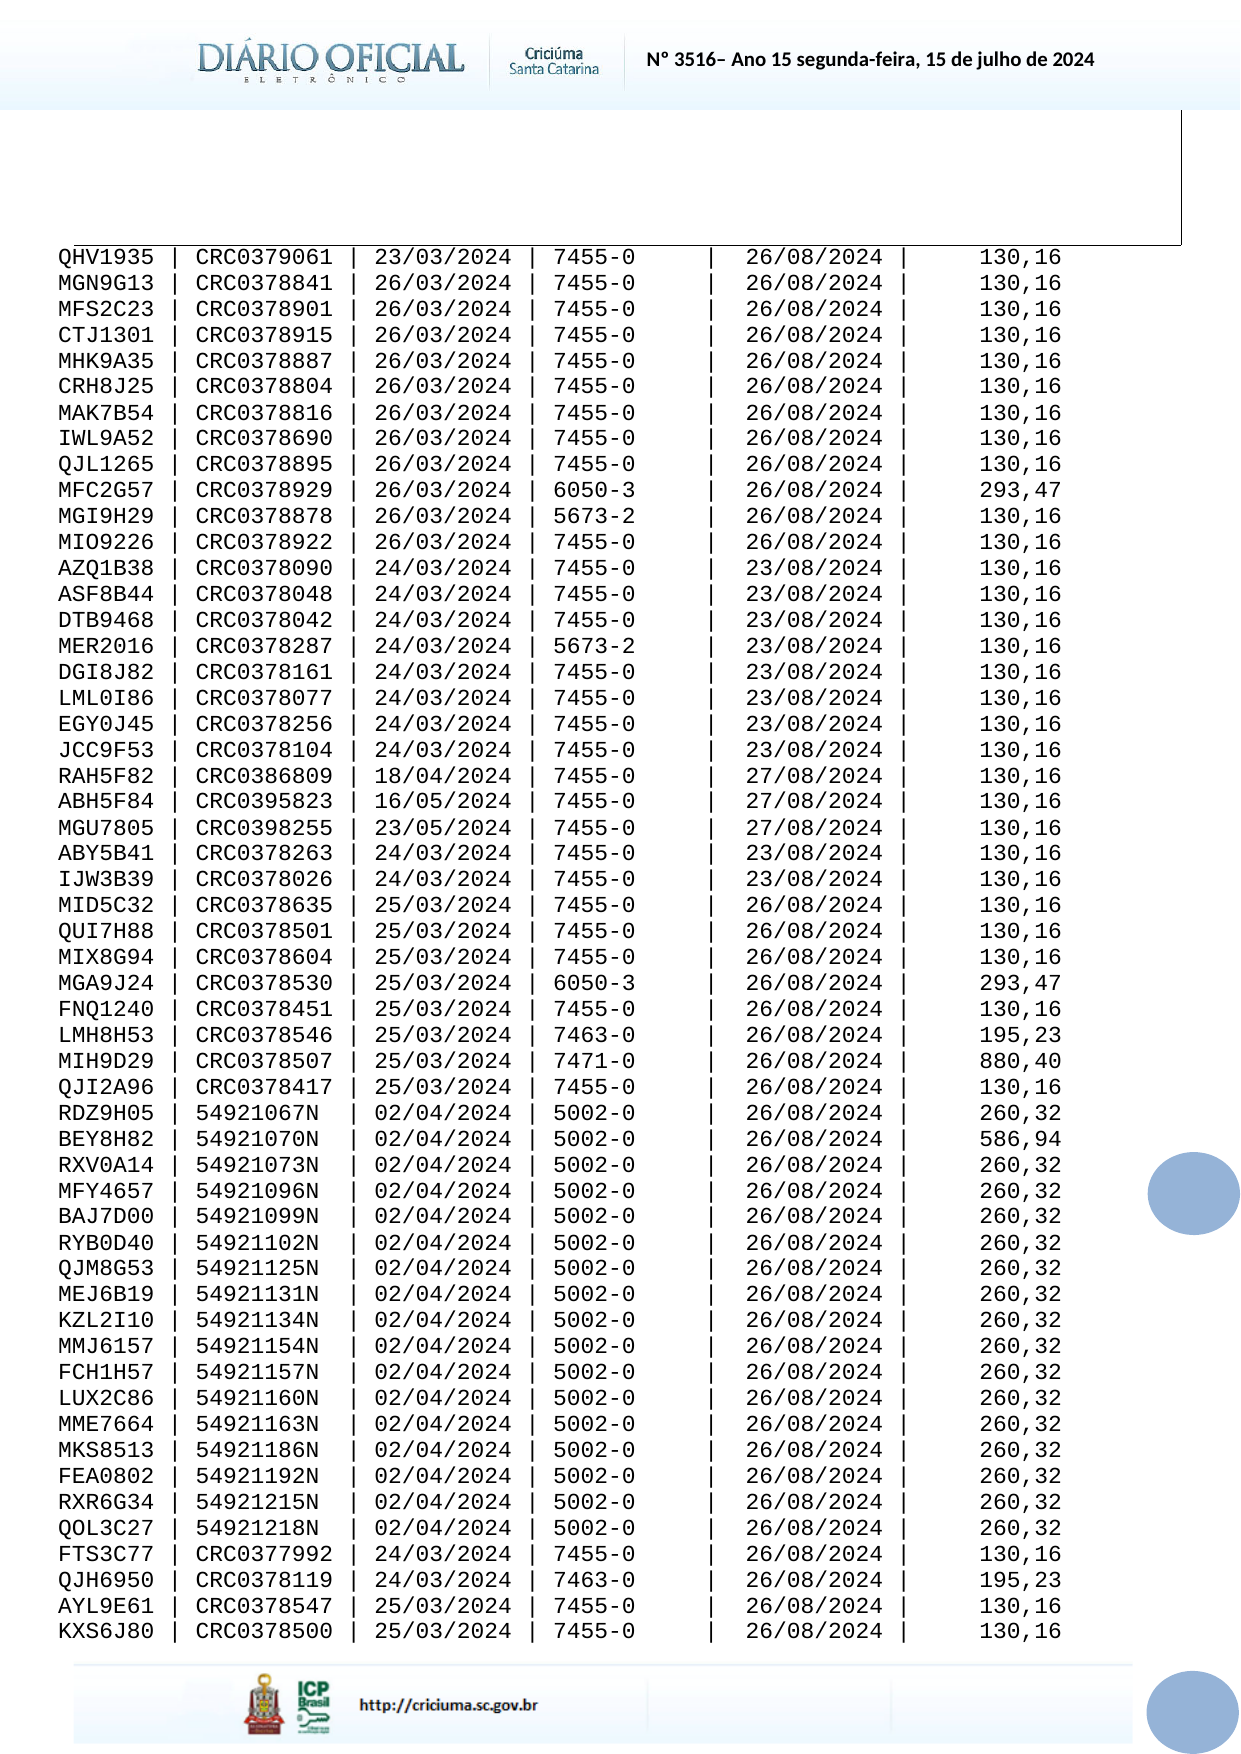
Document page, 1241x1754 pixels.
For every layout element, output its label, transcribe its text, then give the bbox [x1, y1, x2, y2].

text FNQ1240 | CRC0378451 | 25/03/2024 | 7455-0 | 26/08/2024 | 130,16 [44, 997, 1181, 1023]
text QJI2A96 | CRC0378417 | 25/03/2024 | 7455-0 | 26/08/2024 | 130,16 [44, 1075, 1181, 1101]
text QOL3C27 | 54921218N | 02/04/2024 | 5002-0 | 26/08/2024 | 260,32 [44, 1516, 1181, 1542]
text QUI7H88 | CRC0378501 | 25/03/2024 | 7455-0 | 26/08/2024 | 130,16 [44, 919, 1181, 946]
text MIH9D29 | CRC0378507 | 25/03/2024 | 7471-0 | 26/08/2024 | 880,40 [44, 1049, 1181, 1075]
text MID5C32 | CRC0378635 | 25/03/2024 | 7455-0 | 26/08/2024 | 130,16 [44, 894, 1181, 919]
text MHK9A35 | CRC0378887 | 26/03/2024 | 7455-0 | 26/08/2024 | 130,16 [44, 349, 1181, 375]
text EGY0J45 | CRC0378256 | 24/03/2024 | 7455-0 | 23/08/2024 | 130,16 [44, 712, 1181, 738]
text MIO9226 | CRC0378922 | 26/03/2024 | 7455-0 | 26/08/2024 | 130,16 [44, 531, 1181, 556]
text BAJ7D00 | 54921099N | 02/04/2024 | 5002-0 | 26/08/2024 | 260,32 [44, 1205, 1171, 1231]
text BEY8H82 | 54921070N | 02/04/2024 | 5002-0 | 26/08/2024 | 586,94 [44, 1127, 1181, 1153]
text MKS8513 | 54921186N | 02/04/2024 | 5002-0 | 26/08/2024 | 260,32 [44, 1438, 1181, 1464]
text MGN9G13 | CRC0378841 | 26/03/2024 | 7455-0 | 26/08/2024 | 130,16 [44, 271, 1181, 297]
text CRH8J25 | CRC0378804 | 26/03/2024 | 7455-0 | 26/08/2024 | 130,16 [44, 375, 1181, 401]
text QHV1935 | CRC0379061 | 23/03/2024 | 7455-0 | 26/08/2024 | 130,16 [44, 245, 1181, 271]
text MFS2C23 | CRC0378901 | 26/03/2024 | 7455-0 | 26/08/2024 | 130,16 [44, 297, 1181, 323]
text RAH5F82 | CRC0386809 | 18/04/2024 | 7455-0 | 27/08/2024 | 130,16 [44, 764, 1181, 790]
text ASF8B44 | CRC0378048 | 24/03/2024 | 7455-0 | 23/08/2024 | 130,16 [44, 582, 1181, 608]
text MME7664 | 54921163N | 02/04/2024 | 5002-0 | 26/08/2024 | 260,32 [44, 1412, 1181, 1438]
text RDZ9H05 | 54921067N | 02/04/2024 | 5002-0 | 26/08/2024 | 260,32 [44, 1101, 1181, 1127]
text MEJ6B19 | 54921131N | 02/04/2024 | 5002-0 | 26/08/2024 | 260,32 [44, 1283, 1181, 1309]
text MAK7B54 | CRC0378816 | 26/03/2024 | 7455-0 | 26/08/2024 | 130,16 [44, 401, 1181, 427]
text LUX2C86 | 54921160N | 02/04/2024 | 5002-0 | 26/08/2024 | 260,32 [44, 1386, 1181, 1412]
text CTJ1301 | CRC0378915 | 26/03/2024 | 7455-0 | 26/08/2024 | 130,16 [44, 323, 1181, 349]
text KZL2I10 | 54921134N | 02/04/2024 | 5002-0 | 26/08/2024 | 260,32 [44, 1309, 1181, 1334]
text DGI8J82 | CRC0378161 | 24/03/2024 | 7455-0 | 23/08/2024 | 130,16 [44, 660, 1181, 686]
text IWL9A52 | CRC0378690 | 26/03/2024 | 7455-0 | 26/08/2024 | 130,16 [44, 427, 1181, 453]
text AYL9E61 | CRC0378547 | 25/03/2024 | 7455-0 | 26/08/2024 | 130,16 [44, 1594, 1181, 1620]
text DTB9468 | CRC0378042 | 24/03/2024 | 7455-0 | 23/08/2024 | 130,16 [44, 608, 1181, 634]
text RYB0D40 | 54921102N | 02/04/2024 | 5002-0 | 26/08/2024 | 260,32 [44, 1231, 1181, 1257]
text MER2016 | CRC0378287 | 24/03/2024 | 5673-2 | 23/08/2024 | 130,16 [44, 634, 1181, 660]
text MIX8G94 | CRC0378604 | 25/03/2024 | 7455-0 | 26/08/2024 | 130,16 [44, 946, 1181, 971]
text MFC2G57 | CRC0378929 | 26/03/2024 | 6050-3 | 26/08/2024 | 293,47 [44, 479, 1181, 504]
text MGU7805 | CRC0398255 | 23/05/2024 | 7455-0 | 27/08/2024 | 130,16 [44, 816, 1181, 842]
text MFY4657 | 54921096N | 02/04/2024 | 5002-0 | 26/08/2024 | 260,32 [44, 1179, 1150, 1205]
text RXV0A14 | 54921073N | 02/04/2024 | 5002-0 | 26/08/2024 | 260,32 [44, 1153, 1180, 1179]
text AZQ1B38 | CRC0378090 | 24/03/2024 | 7455-0 | 23/08/2024 | 130,16 [44, 556, 1181, 582]
text MGI9H29 | CRC0378878 | 26/03/2024 | 5673-2 | 26/08/2024 | 130,16 [44, 504, 1181, 531]
text LML0I86 | CRC0378077 | 24/03/2024 | 7455-0 | 23/08/2024 | 130,16 [44, 686, 1181, 712]
text ABH5F84 | CRC0395823 | 16/05/2024 | 7455-0 | 27/08/2024 | 130,16 [44, 790, 1181, 816]
text FEA0802 | 54921192N | 02/04/2024 | 5002-0 | 26/08/2024 | 260,32 [44, 1464, 1181, 1490]
text JCC9F53 | CRC0378104 | 24/03/2024 | 7455-0 | 23/08/2024 | 130,16 [44, 738, 1181, 764]
text ABY5B41 | CRC0378263 | 24/03/2024 | 7455-0 | 23/08/2024 | 130,16 [44, 842, 1181, 868]
text FTS3C77 | CRC0377992 | 24/03/2024 | 7455-0 | 26/08/2024 | 130,16 [44, 1542, 1181, 1568]
text FCH1H57 | 54921157N | 02/04/2024 | 5002-0 | 26/08/2024 | 260,32 [44, 1361, 1181, 1386]
text MMJ6157 | 54921154N | 02/04/2024 | 5002-0 | 26/08/2024 | 260,32 [44, 1334, 1181, 1361]
text RXR6G34 | 54921215N | 02/04/2024 | 5002-0 | 26/08/2024 | 260,32 [44, 1490, 1181, 1516]
text LMH8H53 | CRC0378546 | 25/03/2024 | 7463-0 | 26/08/2024 | 195,23 [44, 1023, 1181, 1049]
text QJL1265 | CRC0378895 | 26/03/2024 | 7455-0 | 26/08/2024 | 130,16 [44, 453, 1181, 479]
text QJM8G53 | 54921125N | 02/04/2024 | 5002-0 | 26/08/2024 | 260,32 [44, 1257, 1181, 1283]
text MGA9J24 | CRC0378530 | 25/03/2024 | 6050-3 | 26/08/2024 | 293,47 [44, 971, 1181, 997]
text QJH6950 | CRC0378119 | 24/03/2024 | 7463-0 | 26/08/2024 | 195,23 [44, 1568, 1181, 1594]
text IJW3B39 | CRC0378026 | 24/03/2024 | 7455-0 | 23/08/2024 | 130,16 [44, 868, 1181, 894]
text KXS6J80 | CRC0378500 | 25/03/2024 | 7455-0 | 26/08/2024 | 130,16 [44, 1620, 1181, 1646]
